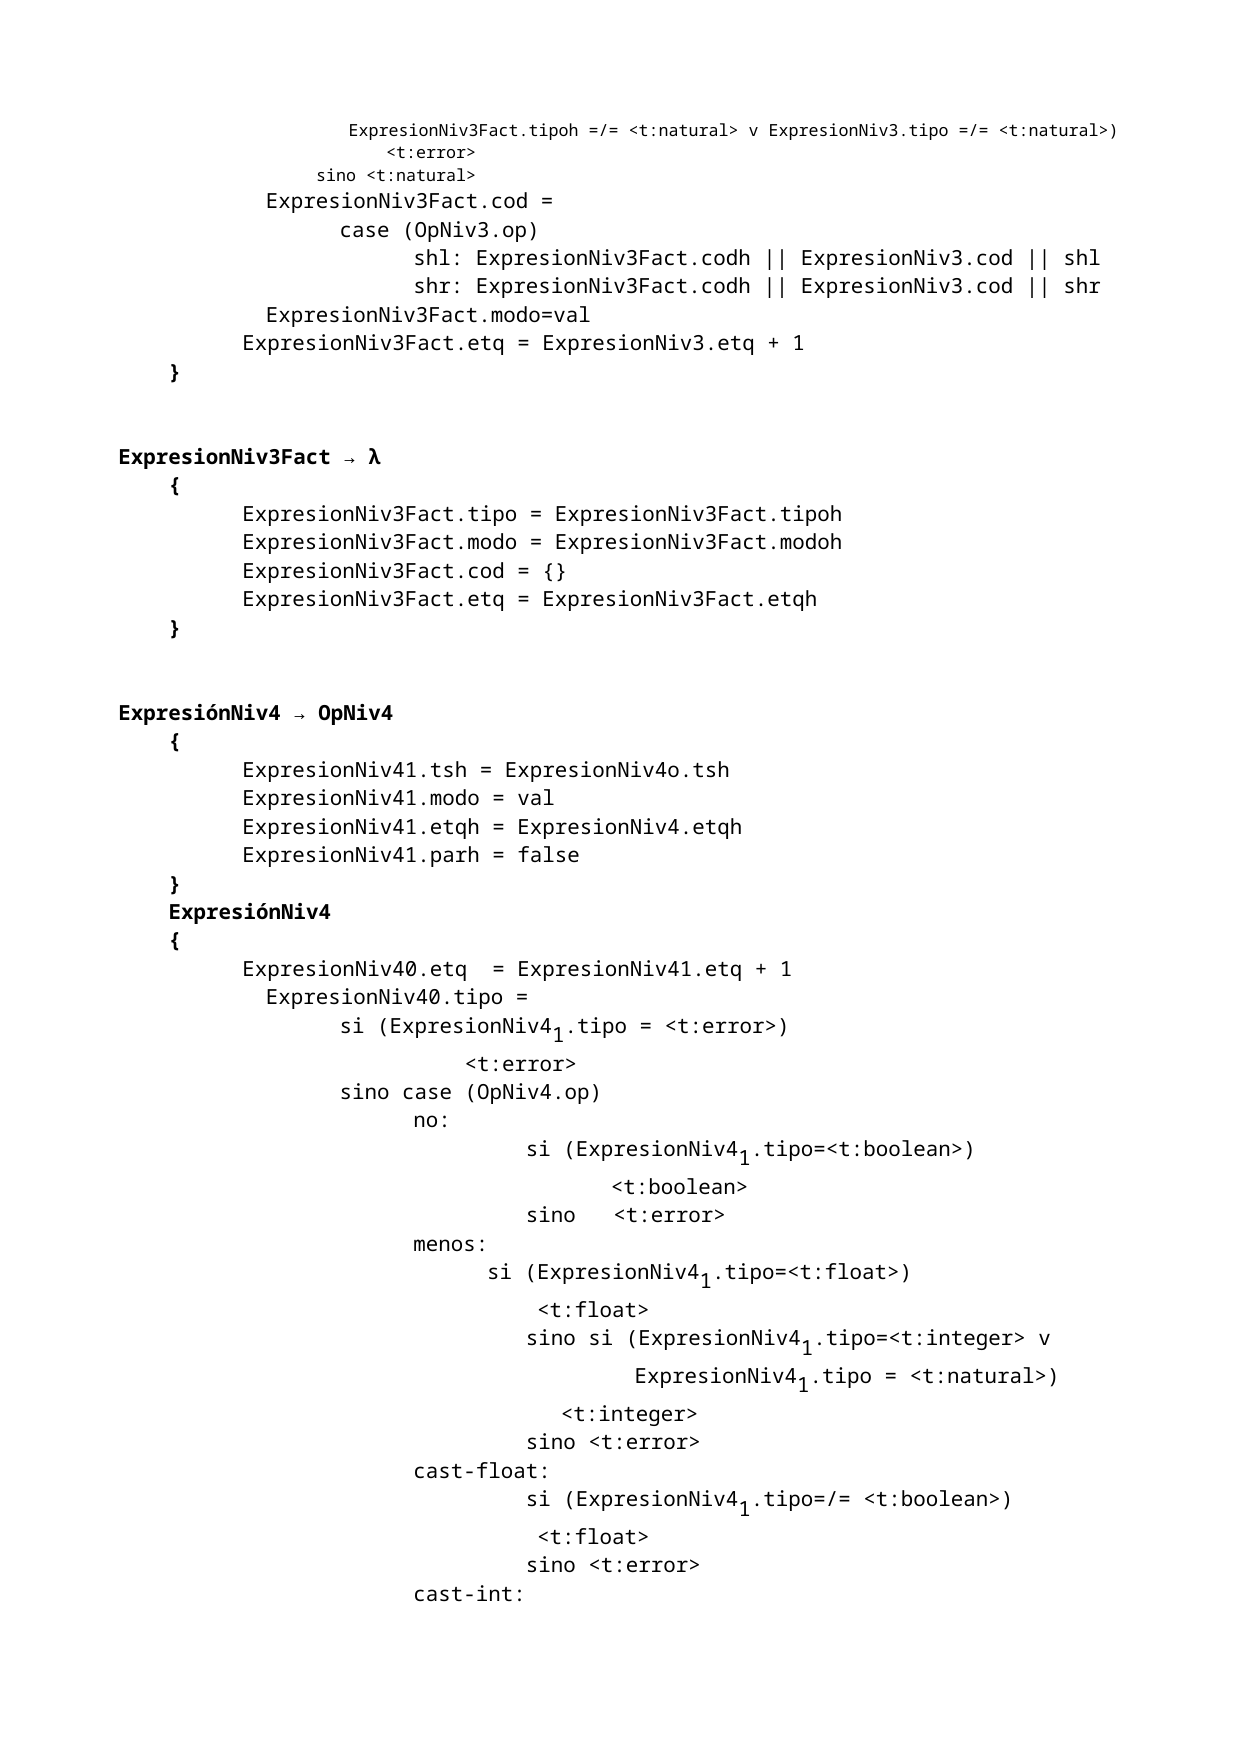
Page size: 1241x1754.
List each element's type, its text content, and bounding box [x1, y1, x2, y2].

text sino <t:error> [118, 1551, 1122, 1579]
text } [168, 357, 1122, 385]
text ExpresionNiv3Fact.cod = {} [168, 556, 1122, 584]
text ExpresiónNiv4 → OpNiv4 [118, 698, 1122, 727]
text { [168, 471, 1122, 499]
text si (ExpresionNiv41.tipo = <t:error>) [118, 1011, 1122, 1049]
text ExpresionNiv3Fact.modo = ExpresionNiv3Fact.modoh [168, 527, 1122, 556]
text ExpresionNiv3Fact.modo=val [118, 300, 1122, 328]
text { [168, 926, 1122, 954]
text ExpresionNiv41.etqh = ExpresionNiv4.etqh [168, 812, 1122, 840]
text shr: ExpresionNiv3Fact.codh || ExpresionNiv3.cod || shr [118, 272, 1122, 300]
text shl: ExpresionNiv3Fact.codh || ExpresionNiv3.cod || shl [118, 243, 1122, 272]
text no: [118, 1106, 1122, 1134]
text sino si (ExpresionNiv41.tipo=<t:integer> v ExpresionNiv41.tipo = <t:natural>) [118, 1323, 1122, 1399]
text ExpresionNiv3Fact.cod = [118, 186, 1122, 215]
text cast-float: [118, 1456, 1122, 1484]
text ExpresionNiv41.modo = val [168, 783, 1122, 812]
text } [168, 613, 1122, 641]
text <t:error> [118, 1049, 1122, 1077]
text ExpresionNiv41.parh = false [168, 840, 1122, 869]
text ExpresionNiv3Fact.tipo = ExpresionNiv3Fact.tipoh [168, 499, 1122, 527]
text case (OpNiv3.op) [118, 215, 1122, 243]
text ExpresiónNiv4 [168, 897, 1122, 926]
text <t:boolean> [118, 1172, 1122, 1200]
text cast-int: [118, 1579, 1122, 1607]
text <t:error> [168, 141, 1122, 163]
text menos: [118, 1229, 1122, 1257]
text <t:float> [118, 1522, 1122, 1551]
text si (ExpresionNiv41.tipo=<t:float>) [118, 1257, 1122, 1295]
text { [168, 727, 1122, 755]
text ExpresionNiv3Fact.etq = ExpresionNiv3Fact.etqh [168, 584, 1122, 613]
text ExpresionNiv3Fact → λ [118, 442, 1122, 471]
text } [168, 869, 1122, 897]
text <t:float> [118, 1295, 1122, 1323]
text ExpresionNiv3Fact.tipoh =/= <t:natural> v ExpresionNiv3.tipo =/= <t:natural>) [168, 118, 1122, 141]
text ExpresionNiv3Fact.etq = ExpresionNiv3.etq + 1 [168, 328, 1122, 357]
text si (ExpresionNiv41.tipo=/= <t:boolean>) [118, 1484, 1122, 1522]
text <t:integer> [118, 1399, 1122, 1427]
text sino case (OpNiv4.op) [118, 1077, 1122, 1106]
text sino <t:error> [118, 1200, 1122, 1229]
text ExpresionNiv40.etq = ExpresionNiv41.etq + 1 [168, 954, 1122, 982]
text ExpresionNiv40.tipo = [118, 982, 1122, 1011]
text sino <t:natural> [168, 163, 1122, 186]
text sino <t:error> [118, 1427, 1122, 1456]
text si (ExpresionNiv41.tipo=<t:boolean>) [118, 1134, 1122, 1172]
text ExpresionNiv41.tsh = ExpresionNiv4o.tsh [168, 755, 1122, 783]
